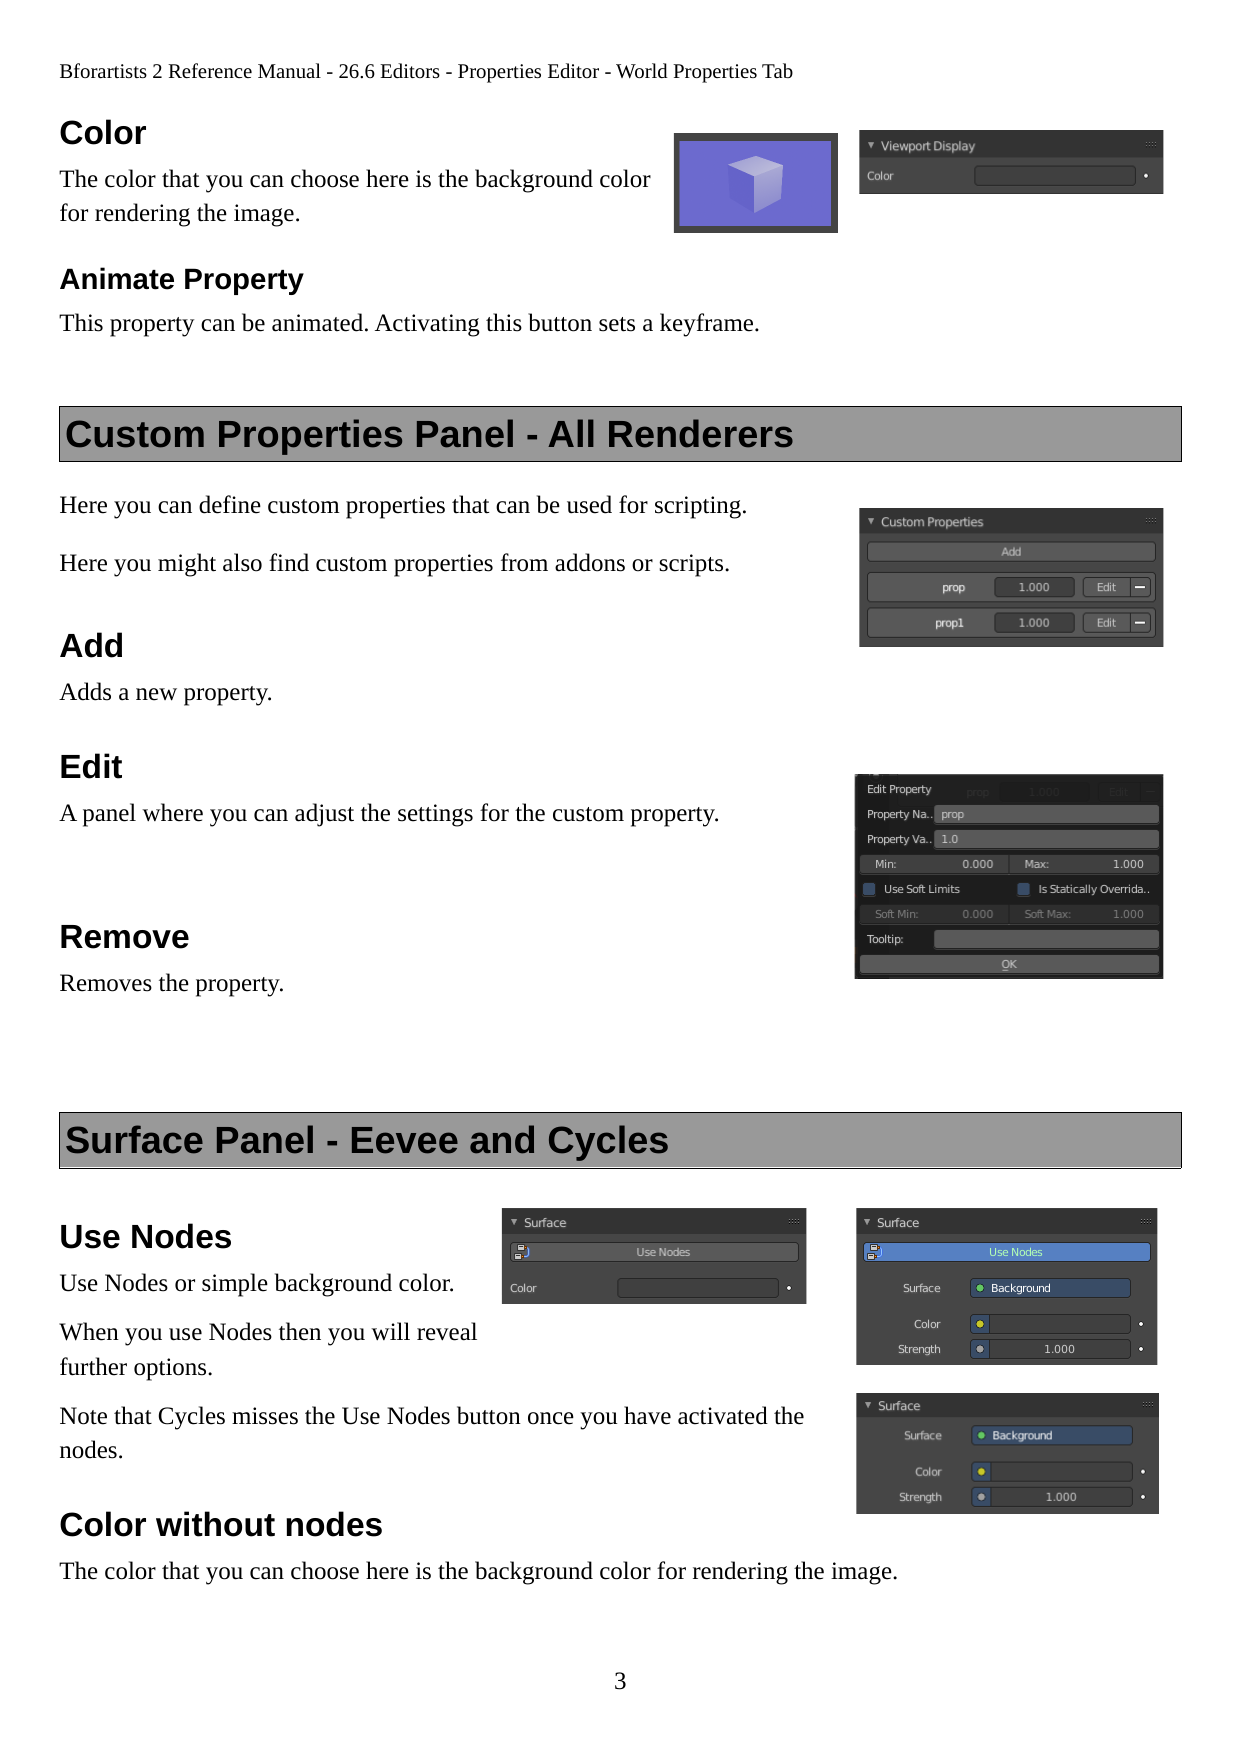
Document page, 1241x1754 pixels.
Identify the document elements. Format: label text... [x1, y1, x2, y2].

text Here you might also find custom properties from addons or scripts. [59, 548, 859, 577]
subtitle Remove [59, 917, 854, 956]
picture [856, 1393, 1159, 1514]
subtitle Edit [59, 747, 1181, 786]
picture [673, 133, 838, 233]
picture [854, 774, 1164, 979]
text [838, 164, 1181, 227]
text [807, 1268, 856, 1297]
subtitle [1164, 917, 1181, 956]
subtitle [807, 1217, 856, 1256]
picture [856, 1208, 1158, 1365]
text When you use Nodes then you will reveal further options. [59, 1317, 1181, 1381]
text The color that you can choose here is the background color for rendering the image. [59, 1556, 1181, 1585]
text Removes the property. [59, 968, 1181, 997]
text Use Nodes or simple background color. [59, 1268, 501, 1297]
subtitle Animate Property [59, 262, 1181, 296]
picture [859, 508, 1164, 647]
text Here you can define custom properties that can be used for scripting. [59, 490, 1181, 519]
text A panel where you can adjust the settings for the custom property. [59, 798, 854, 827]
text The color that you can choose here is the background color for rendering the image. [59, 164, 673, 227]
table_header Custom Properties Panel - All Renderers [60, 407, 1181, 461]
text Adds a new property. [59, 677, 1181, 706]
subtitle [1158, 1217, 1181, 1256]
table_header Surface Panel - Eevee and Cycles [60, 1113, 1181, 1167]
subtitle Use Nodes [59, 1217, 501, 1256]
picture [501, 1208, 807, 1304]
text This property can be animated. Activating this button sets a keyframe. [59, 308, 1181, 337]
subtitle Add [59, 626, 1181, 665]
subtitle Color without nodes [59, 1505, 1181, 1544]
subtitle Color [59, 113, 1181, 151]
text Note that Cycles misses the Use Nodes button once you have activated the nodes. [59, 1401, 856, 1464]
picture [859, 130, 1164, 194]
